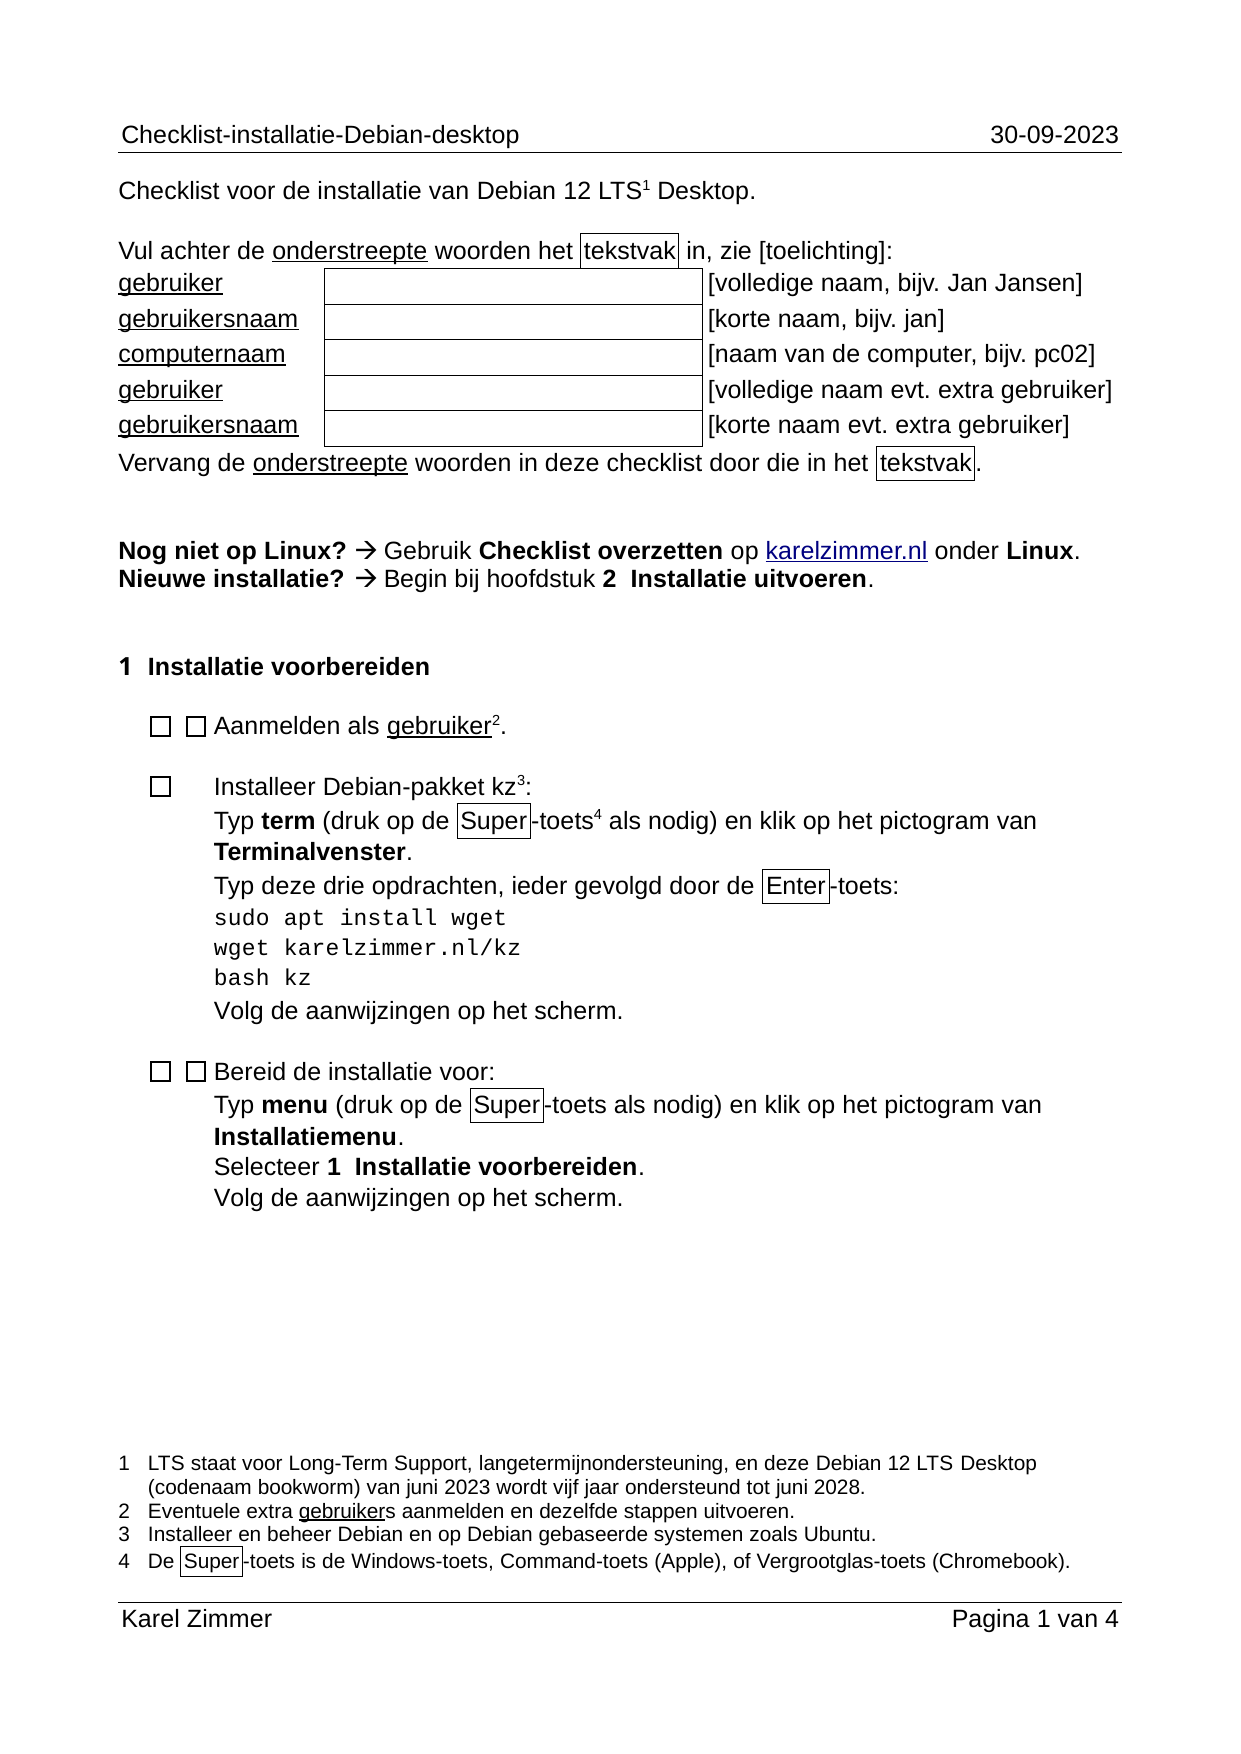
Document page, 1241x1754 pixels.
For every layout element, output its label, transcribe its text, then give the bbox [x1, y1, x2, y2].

table_cell Selecteer 1 Installatie voorbereiden. [213, 1152, 1122, 1182]
text tekstvak [581, 234, 678, 268]
table_cell Typ deze drie opdrachten, ieder gevolgd door de Enter-toets: [213, 868, 1122, 905]
table_cell [213, 741, 1122, 772]
table_cell [177, 868, 213, 905]
table_cell [142, 1183, 177, 1213]
text gebruikersnaam [118, 410, 324, 446]
table_cell [118, 1056, 142, 1087]
text tekstvak [877, 447, 974, 480]
text computernaam [118, 339, 324, 375]
table_cell [118, 965, 142, 996]
table_cell [142, 965, 177, 996]
table_cell [118, 741, 142, 772]
table_cell [118, 772, 142, 802]
table_header [177, 711, 213, 741]
text Vervang de ONDERSTREEPTE woorden in deze checklist door die in het [118, 446, 876, 481]
table_cell [142, 935, 177, 965]
text [korte naam, bijv. jan] [703, 304, 1122, 339]
table_cell [177, 1087, 213, 1152]
text Nog niet op Linux?  Gebruik Checklist overzetten op karelzimmer.nl onder Linux. [118, 537, 1122, 565]
table_cell [142, 1152, 177, 1182]
table_cell [142, 802, 177, 867]
table_cell Volg de aanwijzingen op het scherm. [213, 996, 1122, 1026]
table_cell [142, 1026, 177, 1056]
table_cell [177, 935, 213, 965]
text gebruiker [118, 375, 324, 410]
table_cell Volg de aanwijzingen op het scherm. [213, 1183, 1122, 1213]
table_cell [118, 1152, 142, 1182]
text LTS staat voor Long-Term Support, langetermijnondersteuning, en deze Debian 12 LTS Desktop (codenaam bookworm) van juni 2023 wordt vijf jaar ondersteund tot juni 2028. [118, 1447, 1122, 1499]
table_cell [118, 1183, 142, 1213]
table_cell [177, 1026, 213, 1056]
table_cell [177, 1056, 213, 1087]
table_cell [177, 741, 213, 772]
table_cell [142, 905, 177, 935]
table_cell Typ term (druk op de Super-toets als nodig) en klik op het pictogram van Terminalvenster. [213, 802, 1122, 867]
table_cell [142, 1087, 177, 1152]
table_cell [177, 1183, 213, 1213]
table_cell [142, 741, 177, 772]
table_cell [142, 996, 177, 1026]
table_cell [142, 868, 177, 905]
list Installatie voorbereiden [118, 649, 1122, 683]
table_cell Bereid de installatie voor: [213, 1056, 1122, 1087]
text . [975, 446, 1122, 481]
table_header [118, 711, 142, 741]
text Checklist voor de installatie van Debian 12 LTS Desktop. [118, 177, 1122, 205]
table_cell [177, 1152, 213, 1182]
table_cell sudo apt install wget [213, 905, 1122, 935]
table_cell [177, 965, 213, 996]
table_cell [118, 1026, 142, 1056]
table_cell [213, 1026, 1122, 1056]
table_header Aanmelden als gebruiker. [213, 711, 1122, 741]
table_cell [177, 772, 213, 802]
table_cell bash kz [213, 965, 1122, 996]
table_cell [118, 996, 142, 1026]
table_cell [118, 935, 142, 965]
text gebruikersnaam [118, 304, 324, 339]
table_cell [118, 868, 142, 905]
table_cell Installeer Debian-pakket kz: [213, 772, 1122, 802]
text Nieuwe installatie?  Begin bij hoofdstuk 2 Installatie uitvoeren. [118, 565, 1122, 593]
table_cell [118, 802, 142, 867]
text gebruiker [118, 268, 324, 304]
table_cell Typ menu (druk op de Super-toets als nodig) en klik op het pictogram van Installatiemenu. [213, 1087, 1122, 1152]
text [volledige naam, bijv. Jan Jansen] [703, 268, 1122, 304]
table_cell [142, 772, 177, 802]
text [korte naam evt. extra gebruiker] [703, 410, 1122, 446]
table_cell [177, 802, 213, 867]
table_cell [142, 1056, 177, 1087]
table_cell [118, 1087, 142, 1152]
text Vul achter de ONDERSTREEPTE woorden het [118, 233, 580, 268]
text in, zie [toelichting]: [679, 233, 1122, 268]
table_cell [118, 905, 142, 935]
table_cell [177, 996, 213, 1026]
text [naam van de computer, bijv. pc02] [703, 339, 1122, 375]
table_cell wget karelzimmer.nl/kz [213, 935, 1122, 965]
table_header [142, 711, 177, 741]
text [volledige naam evt. extra gebruiker] [703, 375, 1122, 410]
table_cell [177, 905, 213, 935]
